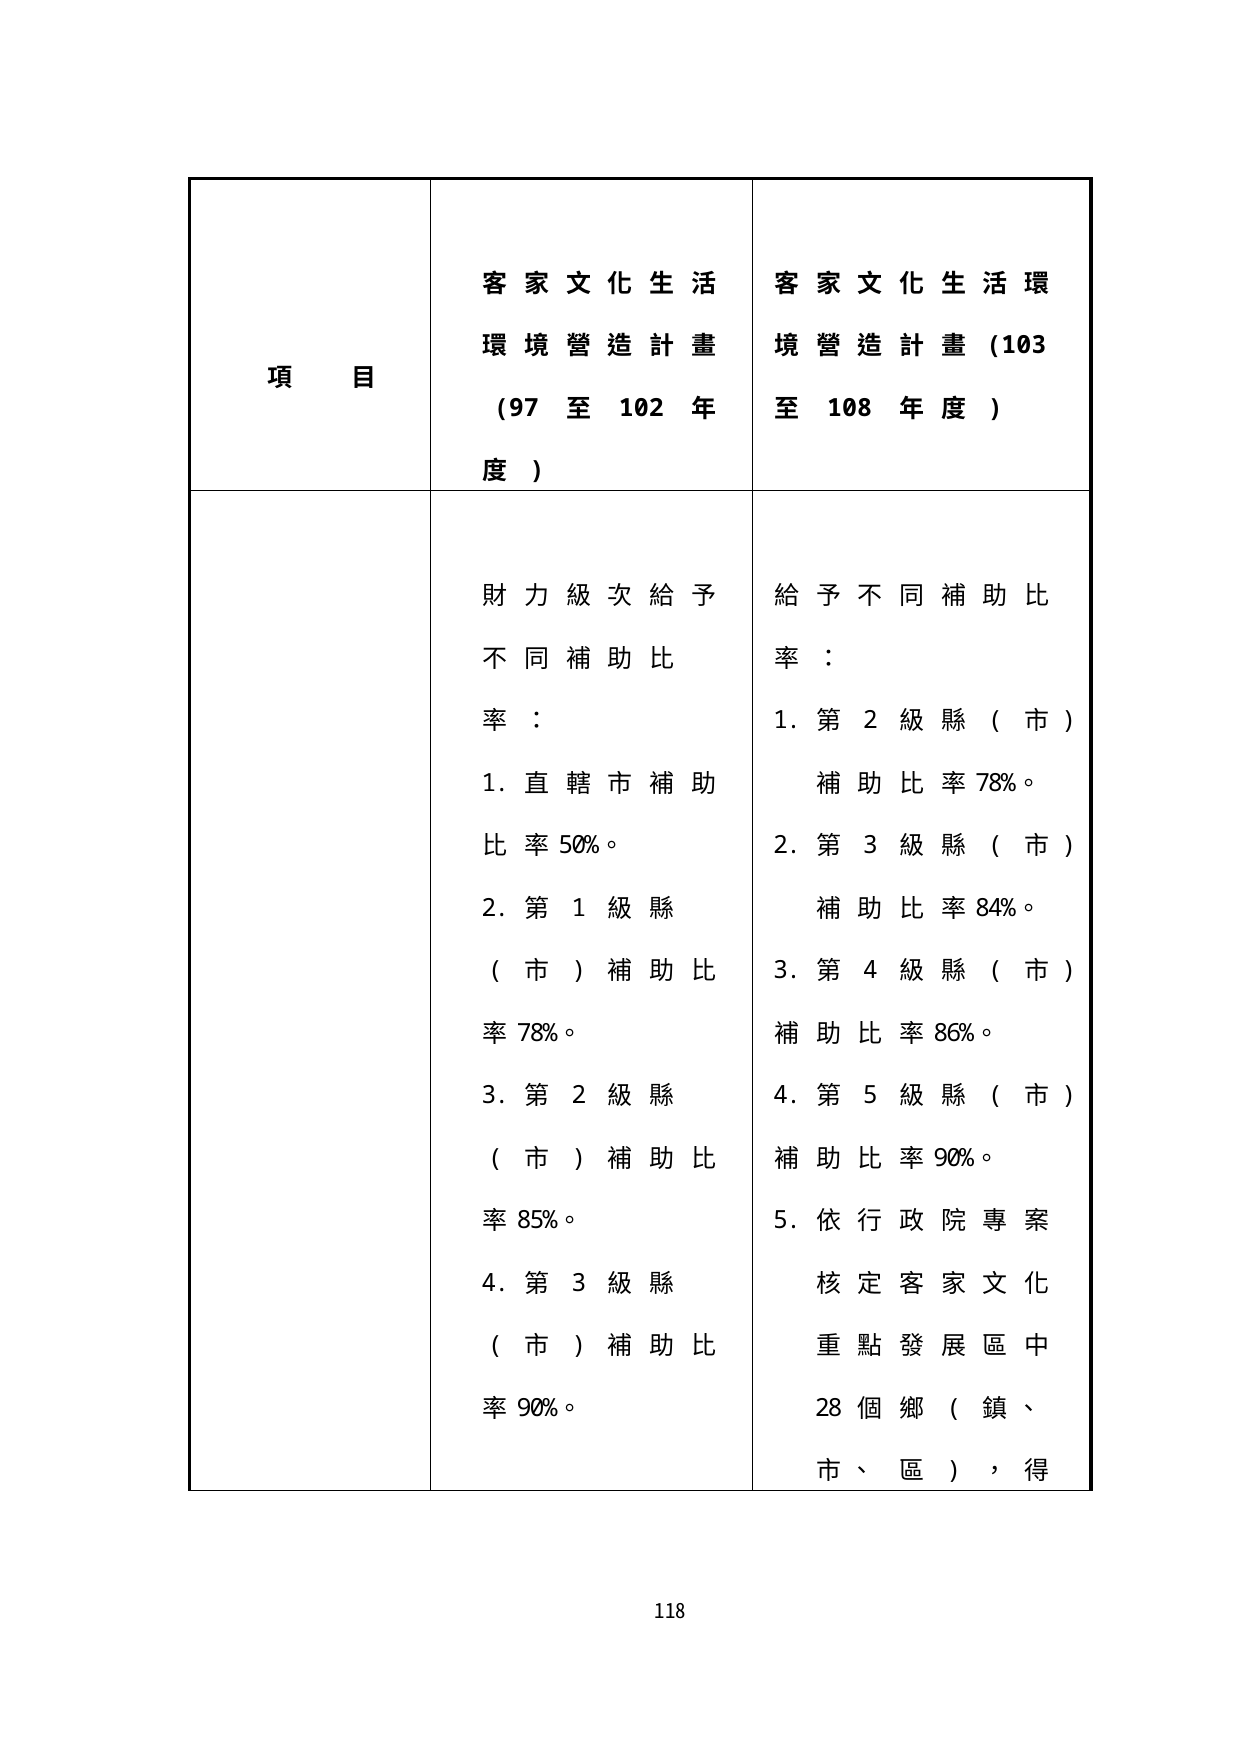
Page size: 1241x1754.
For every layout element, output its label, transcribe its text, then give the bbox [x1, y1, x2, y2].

table_cell [191, 491, 430, 1490]
table_header 客家文化生活環境營造計畫(97至102年度) [431, 180, 752, 490]
table_cell 財力級次給予不同補助比率： 1.直轄市補助比率50%。 2.第1級縣(市)補助比率78%。 3.第2級縣(市)補助比率85%。 4.第3級縣(市)補助比率90%。 [431, 491, 752, 1490]
table_cell 給予不同補助比率： 1.第2級縣(市)補助比率78%。 2.第3級縣(市)補助比率84%。 3.第4級縣(市)補助比率86%。 4.第5級縣(市)補助比率90%。 5.依行政院專案核定客家文化重點發展區中28個鄉(鎮、市、區)，得 [753, 491, 1089, 1490]
table_header 客家文化生活環境營造計畫(103至108年度) [753, 180, 1089, 490]
table_header 項 目 [191, 180, 430, 490]
